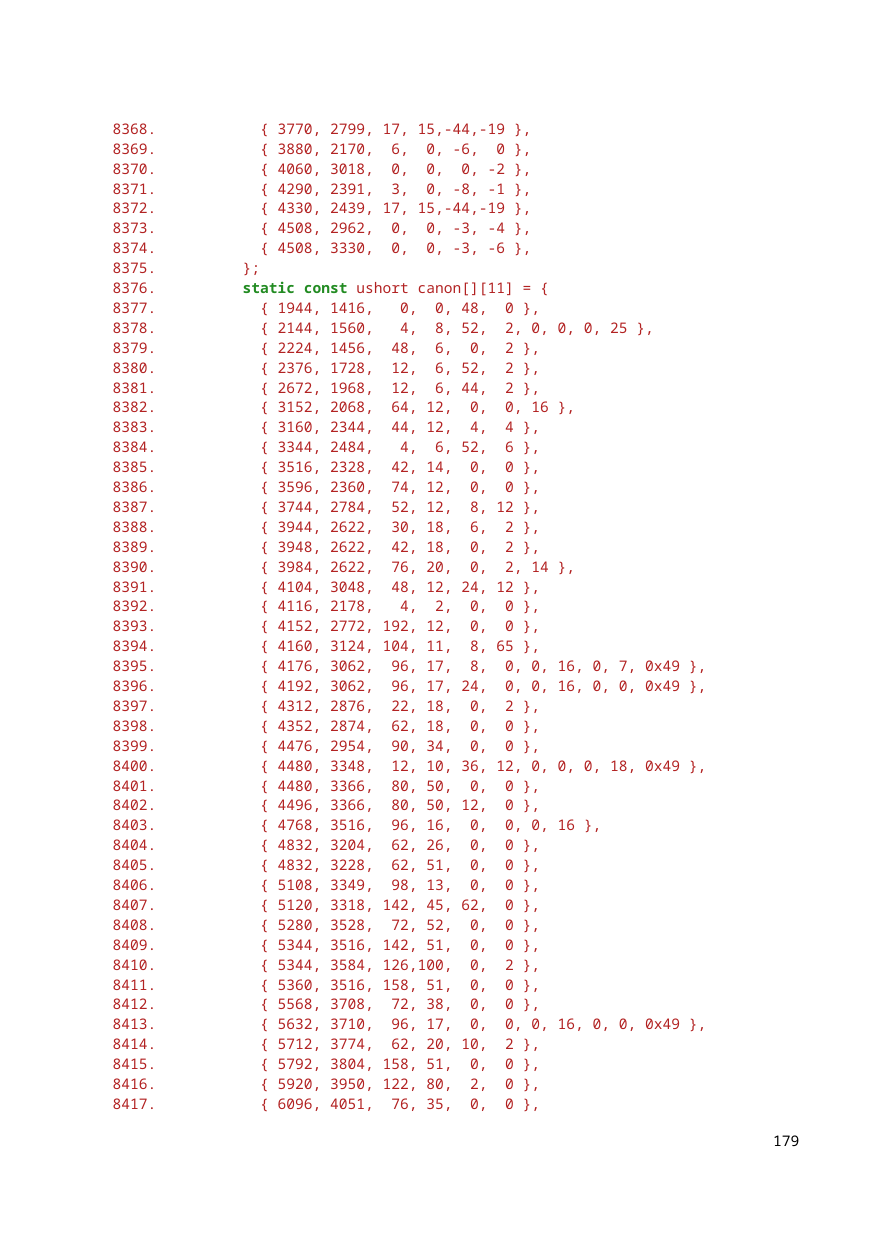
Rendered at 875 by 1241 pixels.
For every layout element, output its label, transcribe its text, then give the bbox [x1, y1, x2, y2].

list { 4768, 3516, 96, 16, 0, 0, 0, 16 }, [112, 815, 799, 835]
list { 4116, 2178, 4, 2, 0, 0 }, [112, 596, 799, 616]
list { 5344, 3584, 126,100, 0, 2 }, [112, 954, 799, 974]
list { 5568, 3708, 72, 38, 0, 0 }, [112, 994, 799, 1014]
list { 5108, 3349, 98, 13, 0, 0 }, [112, 875, 799, 895]
list { 5920, 3950, 122, 80, 2, 0 }, [112, 1074, 799, 1094]
list { 4330, 2439, 17, 15,-44,-19 }, [112, 198, 799, 218]
list { 4290, 2391, 3, 0, -8, -1 }, [112, 178, 799, 198]
list { 2672, 1968, 12, 6, 44, 2 }, [112, 377, 799, 397]
list { 3344, 2484, 4, 6, 52, 6 }, [112, 437, 799, 457]
list { 4152, 2772, 192, 12, 0, 0 }, [112, 616, 799, 636]
list }; [112, 258, 799, 278]
list { 4496, 3366, 80, 50, 12, 0 }, [112, 795, 799, 815]
list { 4352, 2874, 62, 18, 0, 0 }, [112, 716, 799, 736]
list { 3152, 2068, 64, 12, 0, 0, 16 }, [112, 397, 799, 417]
list { 5120, 3318, 142, 45, 62, 0 }, [112, 895, 799, 914]
list { 4192, 3062, 96, 17, 24, 0, 0, 16, 0, 0, 0x49 }, [112, 676, 799, 696]
list { 3880, 2170, 6, 0, -6, 0 }, [112, 139, 799, 158]
list { 3948, 2622, 42, 18, 0, 2 }, [112, 537, 799, 556]
list { 5632, 3710, 96, 17, 0, 0, 0, 16, 0, 0, 0x49 }, [112, 1014, 799, 1034]
list { 4060, 3018, 0, 0, 0, -2 }, [112, 158, 799, 178]
list { 4176, 3062, 96, 17, 8, 0, 0, 16, 0, 7, 0x49 }, [112, 656, 799, 676]
list { 1944, 1416, 0, 0, 48, 0 }, [112, 298, 799, 318]
list { 3516, 2328, 42, 14, 0, 0 }, [112, 457, 799, 477]
list { 2144, 1560, 4, 8, 52, 2, 0, 0, 0, 25 }, [112, 318, 799, 338]
list { 3770, 2799, 17, 15,-44,-19 }, [112, 119, 799, 139]
list { 4480, 3348, 12, 10, 36, 12, 0, 0, 0, 18, 0x49 }, [112, 755, 799, 775]
list { 5792, 3804, 158, 51, 0, 0 }, [112, 1054, 799, 1074]
list { 2224, 1456, 48, 6, 0, 2 }, [112, 338, 799, 357]
list { 5712, 3774, 62, 20, 10, 2 }, [112, 1034, 799, 1054]
list { 4104, 3048, 48, 12, 24, 12 }, [112, 576, 799, 596]
list { 4480, 3366, 80, 50, 0, 0 }, [112, 775, 799, 795]
list { 4508, 2962, 0, 0, -3, -4 }, [112, 218, 799, 238]
list { 6096, 4051, 76, 35, 0, 0 }, [112, 1094, 799, 1113]
list { 4476, 2954, 90, 34, 0, 0 }, [112, 736, 799, 755]
list { 3984, 2622, 76, 20, 0, 2, 14 }, [112, 556, 799, 576]
list { 4508, 3330, 0, 0, -3, -6 }, [112, 238, 799, 258]
list { 5344, 3516, 142, 51, 0, 0 }, [112, 934, 799, 954]
list { 4832, 3204, 62, 26, 0, 0 }, [112, 835, 799, 855]
list static const ushort canon[][11] = { [112, 278, 799, 298]
list { 3596, 2360, 74, 12, 0, 0 }, [112, 477, 799, 497]
list { 2376, 1728, 12, 6, 52, 2 }, [112, 357, 799, 377]
list { 4160, 3124, 104, 11, 8, 65 }, [112, 636, 799, 656]
list { 5360, 3516, 158, 51, 0, 0 }, [112, 974, 799, 994]
list { 4312, 2876, 22, 18, 0, 2 }, [112, 696, 799, 716]
list { 4832, 3228, 62, 51, 0, 0 }, [112, 855, 799, 875]
list { 3744, 2784, 52, 12, 8, 12 }, [112, 497, 799, 517]
list { 3944, 2622, 30, 18, 6, 2 }, [112, 517, 799, 537]
list { 3160, 2344, 44, 12, 4, 4 }, [112, 417, 799, 437]
list { 5280, 3528, 72, 52, 0, 0 }, [112, 914, 799, 934]
